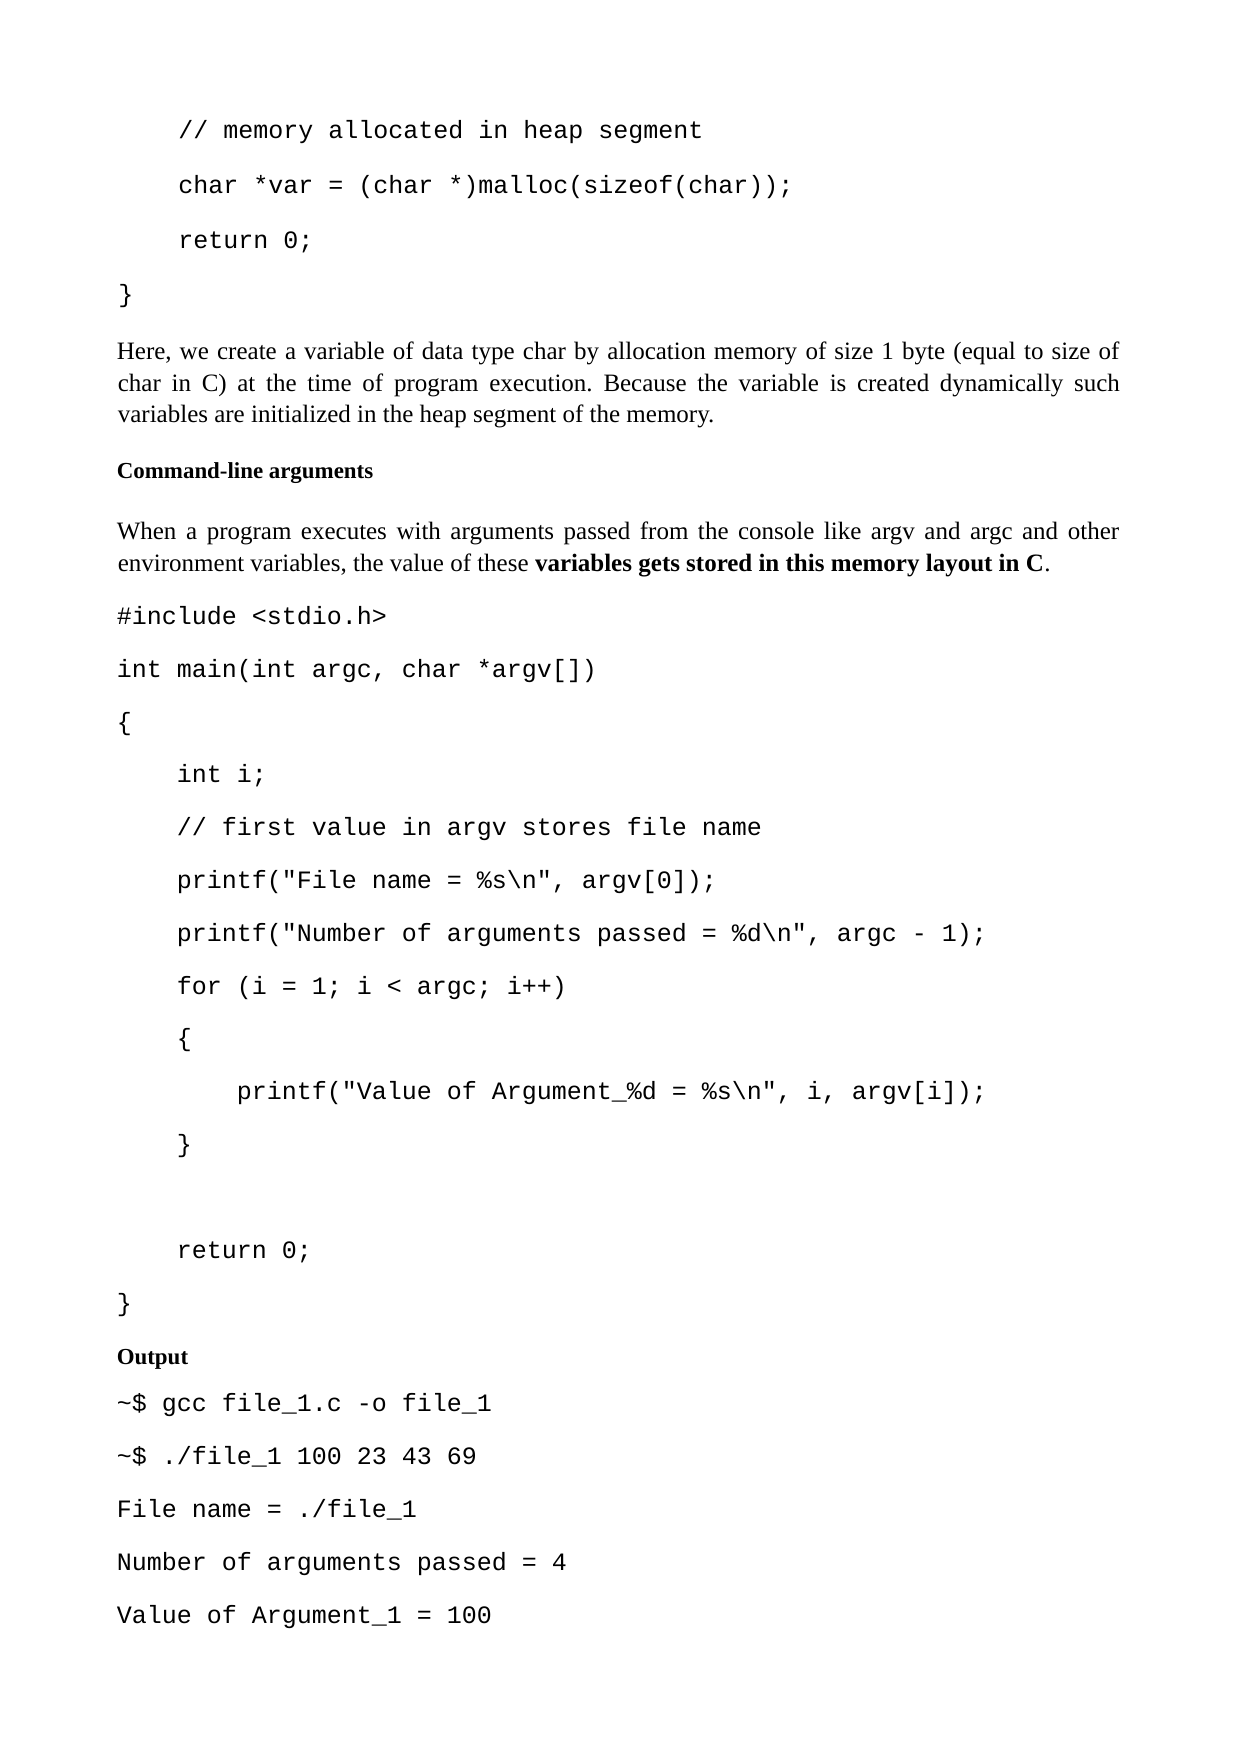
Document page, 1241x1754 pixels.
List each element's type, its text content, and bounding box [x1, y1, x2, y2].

text ~$ ./file_1 100 23 43 69 [117, 1444, 1118, 1472]
text printf("Number of arguments passed = %d\n", argc - 1); [117, 920, 1118, 949]
text Number of arguments passed = 4 [117, 1549, 1118, 1578]
text ~$ gcc file_1.c -o file_1 [117, 1391, 1118, 1419]
text #include <stdio.h> [117, 603, 1118, 632]
text return 0; [117, 1237, 1118, 1266]
text Here, we create a variable of data type char by allocation memory of size 1 byte (equal to size of char in C) at the time of program execution. Because the variable is created dynamically such variables are initialized in the heap segment of the memory. [117, 336, 1121, 428]
text printf("File name = %s\n", argv[0]); [117, 868, 1118, 896]
text File name = ./file_1 [117, 1497, 1118, 1525]
text // first value in argv stores file name [117, 815, 1118, 843]
subtitle Output [117, 1343, 1122, 1369]
text { [117, 709, 1118, 737]
text return 0; [118, 227, 1122, 256]
text int main(int argc, char *argv[]) [117, 656, 1118, 685]
text } [117, 1290, 1118, 1318]
text When a program executes with arguments passed from the console like argv and argc and other environment variables, the value of these variables gets stored in this memory layout in C. [117, 516, 1121, 577]
text printf("Value of Argument_%d = %s\n", i, argv[i]); [117, 1079, 1118, 1107]
text char *var = (char *)malloc(sizeof(char)); [118, 173, 1122, 201]
text for (i = 1; i < argc; i++) [117, 973, 1118, 1002]
text int i; [117, 762, 1118, 790]
text // memory allocated in heap segment [118, 118, 1122, 146]
text } [117, 1132, 1118, 1160]
text Value of Argument_1 = 100 [117, 1602, 1118, 1631]
text { [117, 1026, 1118, 1054]
text } [118, 282, 1122, 310]
subtitle Command-line arguments [117, 457, 1122, 484]
